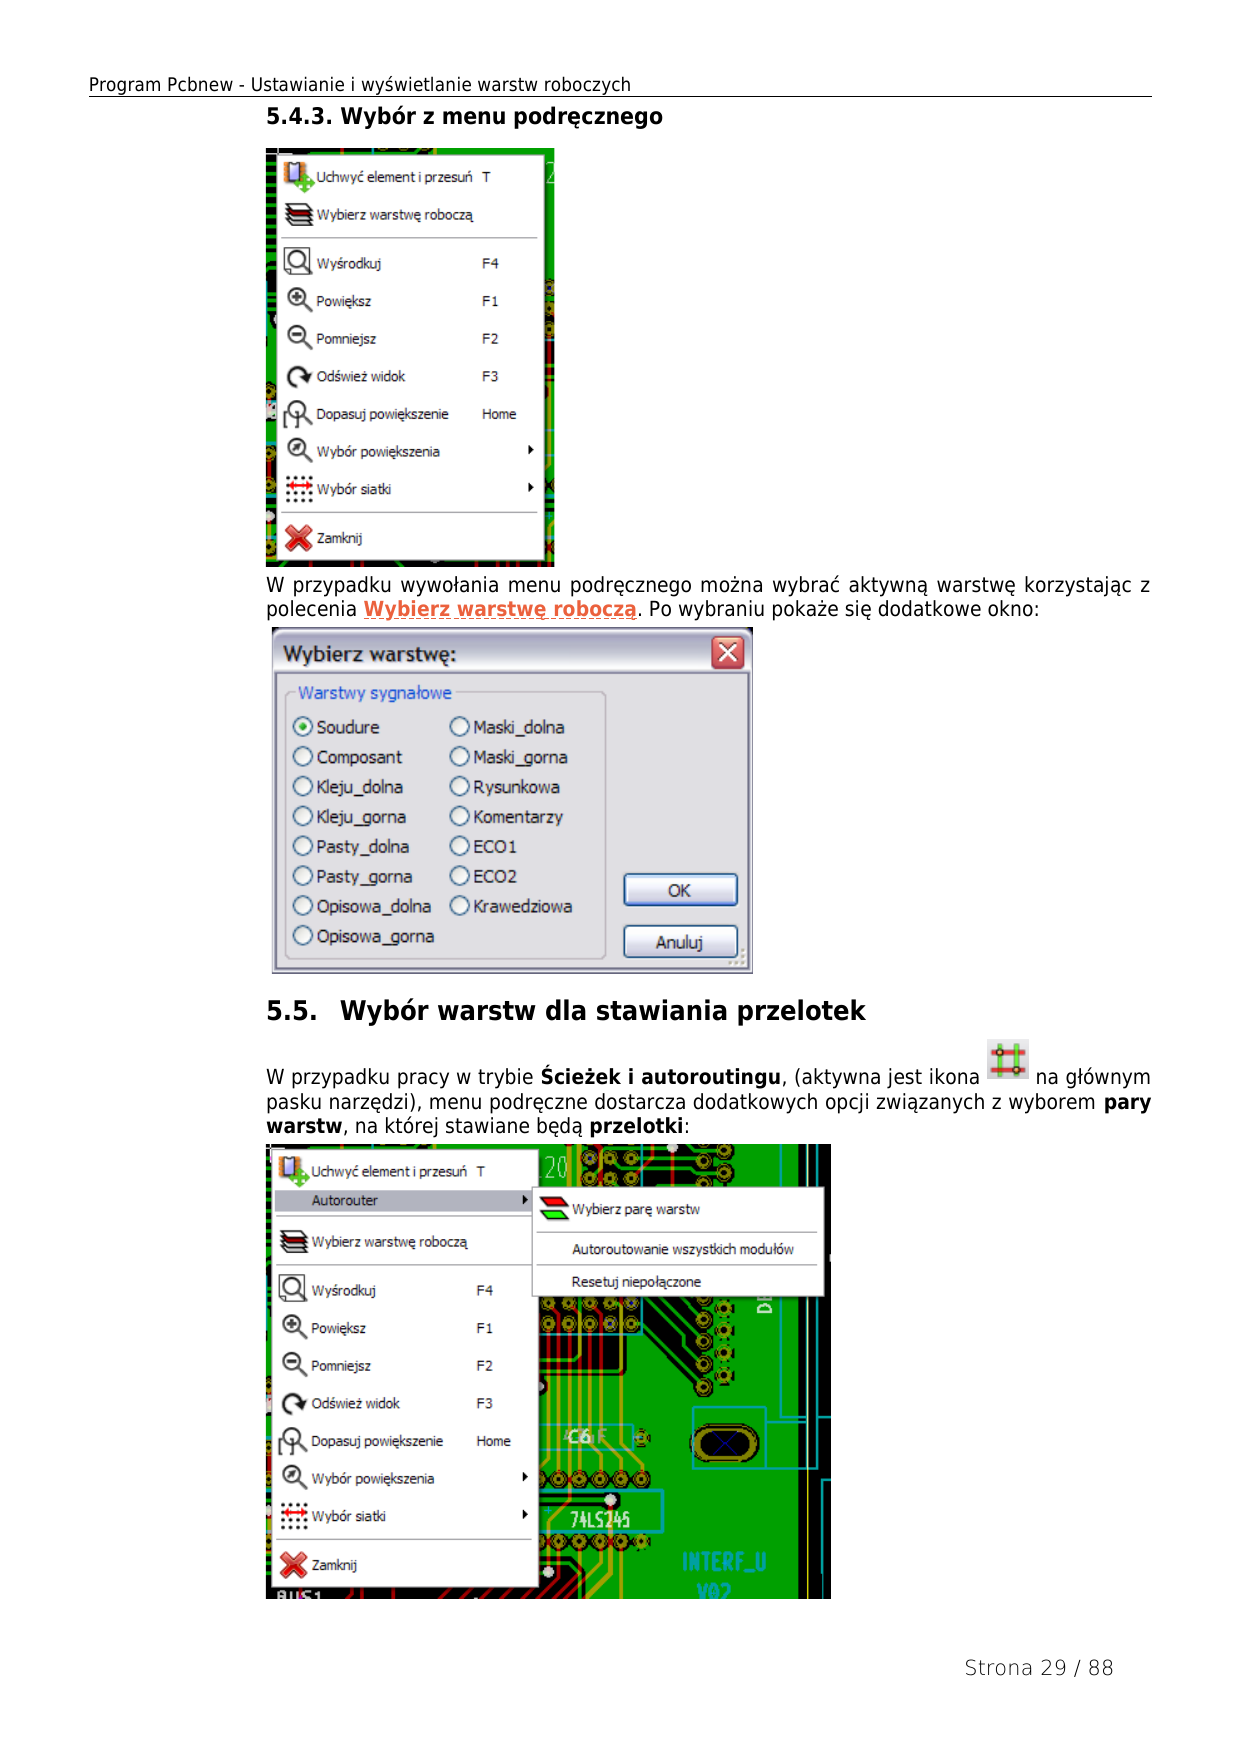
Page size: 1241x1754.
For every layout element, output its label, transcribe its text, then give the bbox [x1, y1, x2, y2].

subtitle Wybór warstw dla stawiania przelotek [266, 996, 1152, 1027]
text W przypadku wywołania menu podręcznego można wybrać aktywną warstwę korzystając z polecenia Wybierz warstwę roboczą. Po wybraniu pokaże się dodatkowe okno: [266, 573, 1152, 622]
subtitle Wybór z menu podręcznego [266, 103, 1152, 130]
picture [265, 148, 555, 567]
text W przypadku pracy w trybie Ścieżek i autoroutingu, (aktywna jest ikona na głównym pasku narzędzi), menu podręczne dostarcza dodatkowych opcji związanych z wyborem pary warstw, na której stawiane będą przelotki: [266, 1033, 1152, 1139]
picture [271, 627, 753, 974]
picture [265, 1144, 831, 1599]
